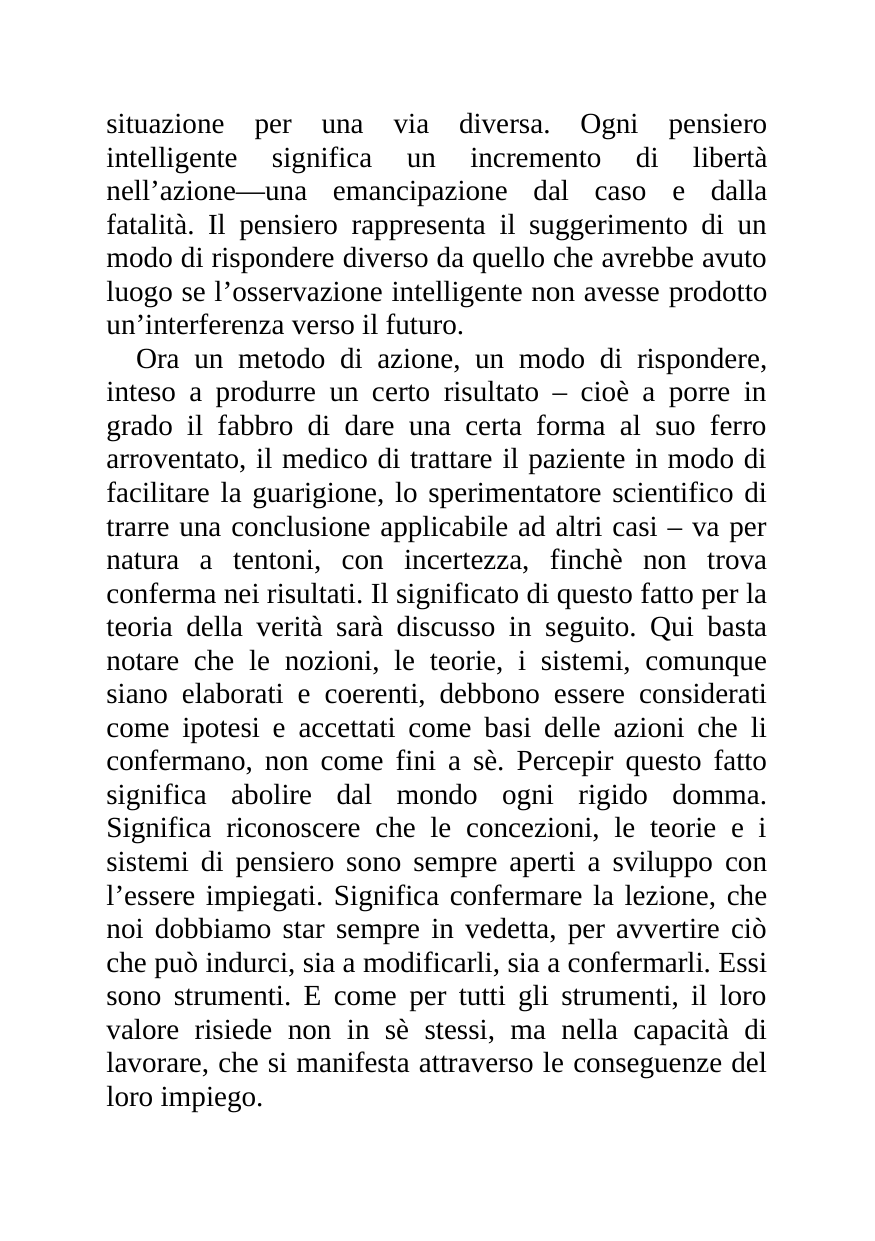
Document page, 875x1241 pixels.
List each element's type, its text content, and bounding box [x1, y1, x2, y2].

text situazione per una via diversa. Ogni pensiero intelligente significa un incremento di libertà nell’azione—una emancipazione dal caso e dalla fatalità. Il pensiero rappresenta il suggerimento di un modo di rispondere diverso da quello che avrebbe avuto luogo se l’osservazione intelligente non avesse prodotto un’interferenza verso il futuro. [106, 106, 768, 341]
text Ora un metodo di azione, un modo di rispondere, inteso a produrre un certo risultato – cioè a porre in grado il fabbro di dare una certa forma al suo ferro arroventato, il medico di trattare il paziente in modo di facilitare la guarigione, lo sperimentatore scientifico di trarre una conclusione applicabile ad altri casi – va per natura a tentoni, con incertezza, finchè non trova conferma nei risultati. Il significato di questo fatto per la teoria della verità sarà discusso in seguito. Qui basta notare che le nozioni, le teorie, i sistemi, comunque siano elaborati e coerenti, debbono essere considerati come ipotesi e accettati come basi delle azioni che li confermano, non come fini a sè. Percepir questo fatto significa abolire dal mondo ogni rigido domma. Significa riconoscere che le concezioni, le teorie e i sistemi di pensiero sono sempre aperti a sviluppo con l’essere impiegati. Significa confermare la lezione, che noi dobbiamo star sempre in vedetta, per avvertire ciò che può indurci, sia a modificarli, sia a confermarli. Essi sono strumenti. E come per tutti gli strumenti, il loro valore risiede non in sè stessi, ma nella capacità di lavorare, che si manifesta attraverso le conseguenze del loro impiego. [106, 341, 768, 1112]
